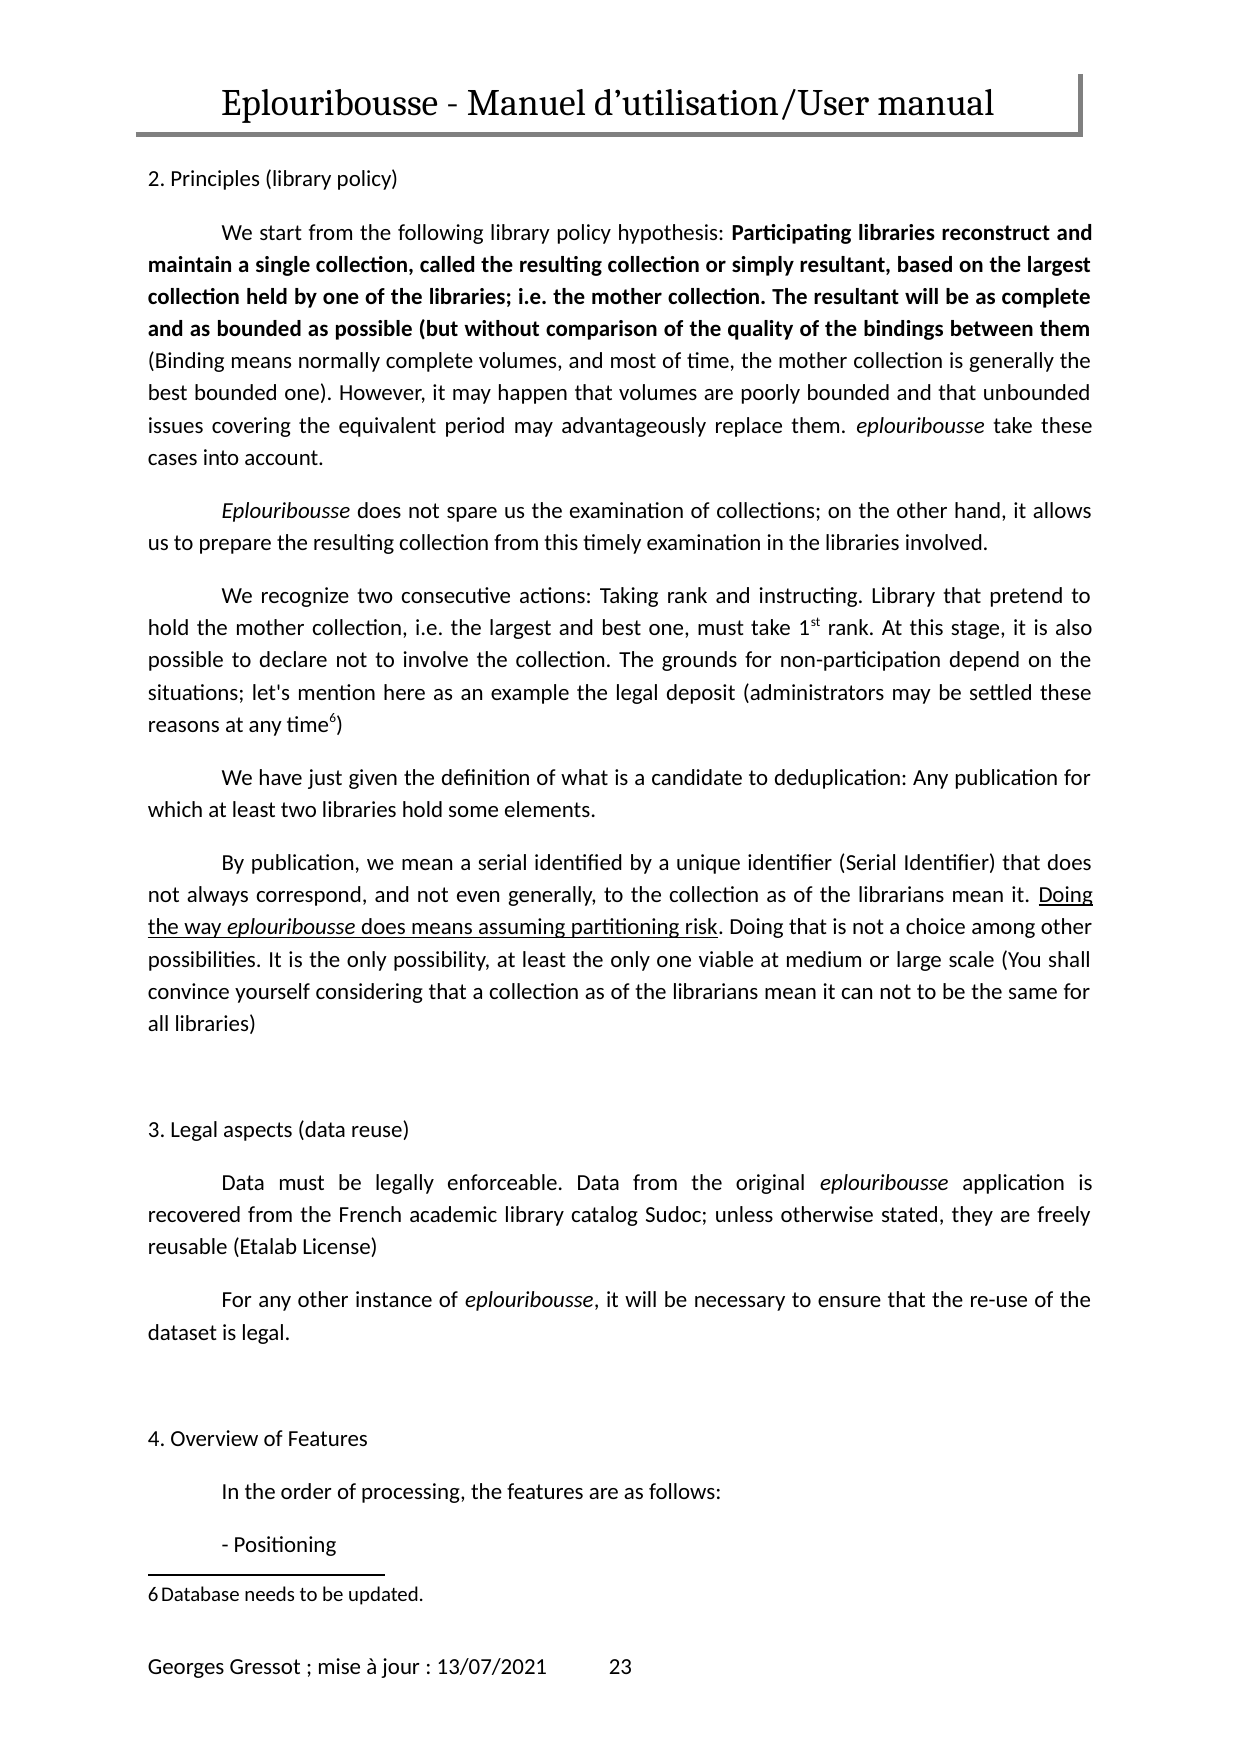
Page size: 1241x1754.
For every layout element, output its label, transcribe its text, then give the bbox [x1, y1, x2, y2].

text We recognize two consecutive actions: Taking rank and instructing. Library that pretend to hold the mother collection, i.e. the largest and best one, must take 1st rank. At this stage, it is also possible to declare not to involve the collection. The grounds for non-participation depend on the situations; let's mention here as an example the legal deposit (administrators may be settled these reasons at any time) [148, 581, 1093, 738]
text Eplouribousse does not spare us the examination of collections; on the other hand, it allows us to prepare the resulting collection from this timely examination in the libraries involved. [148, 496, 1093, 556]
text - Positioning [148, 1530, 1093, 1558]
text Data must be legally enforceable. Data from the original eplouribousse application is recovered from the French academic library catalog Sudoc; unless otherwise stated, they are freely reusable (Etalab License) [148, 1168, 1093, 1261]
text We have just given the definition of what is a candidate to deduplication: Any publication for which at least two libraries hold some elements. [148, 763, 1093, 823]
text By publication, we mean a serial identified by a unique identifier (Serial Identifier) that does not always correspond, and not even generally, to the collection as of the librarians mean it. Doing the way eplouribousse does means assuming partitioning risk. Doing that is not a choice among other possibilities. It is the only possibility, at least the only one viable at medium or large scale (You shall convince yourself considering that a collection as of the librarians mean it can not to be the same for all libraries) [148, 848, 1093, 1037]
text We start from the following library policy hypothesis: Participating libraries reconstruct and maintain a single collection, called the resulting collection or simply resultant, based on the largest collection held by one of the libraries; i.e. the mother collection. The resultant will be as complete and as bounded as possible (but without comparison of the quality of the bindings between them (Binding means normally complete volumes, and most of time, the mother collection is generally the best bounded one). However, it may happen that volumes are poorly bounded and that unbounded issues covering the equivalent period may advantageously replace them. eplouribousse take these cases into account. [148, 218, 1093, 471]
text In the order of processing, the features are as follows: [148, 1477, 1093, 1505]
text For any other instance of eplouribousse, it will be necessary to ensure that the re-use of the dataset is legal. [148, 1286, 1093, 1346]
text 4. Overview of Features [148, 1424, 1093, 1452]
text Database needs to be updated. [148, 1581, 1093, 1606]
text 3. Legal aspects (data reuse) [148, 1115, 1093, 1143]
text 2. Principles (library policy) [148, 164, 1093, 193]
